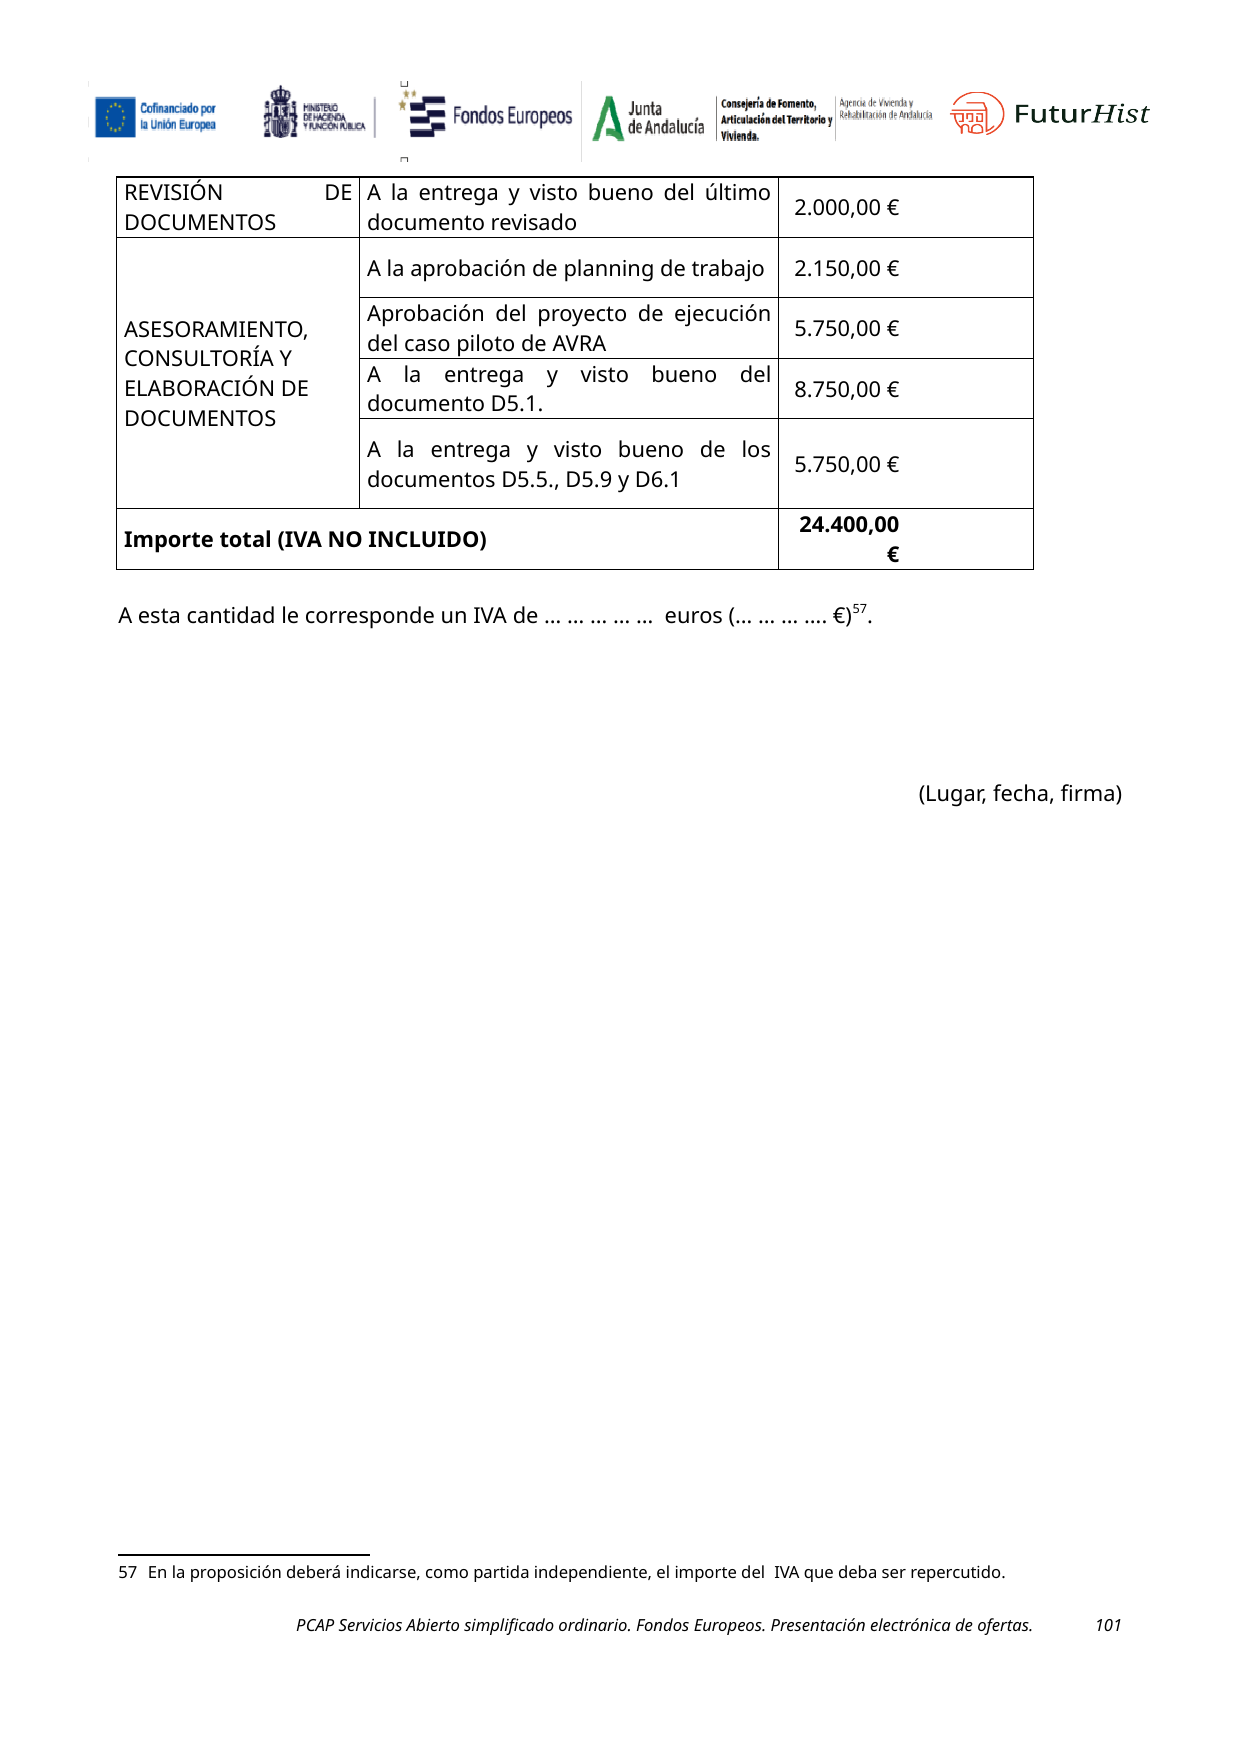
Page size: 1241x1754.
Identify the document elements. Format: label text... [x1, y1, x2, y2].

table_cell [906, 509, 1033, 569]
table_cell 2.000,00 € [779, 178, 906, 237]
table_cell 8.750,00 € [779, 359, 906, 418]
table_cell [906, 419, 1033, 508]
text (Lugar, fecha, firma) [118, 778, 1122, 808]
table_cell A la entrega y visto bueno del último documento revisado [360, 178, 778, 237]
table_cell A la aprobación de planning de trabajo [360, 238, 778, 297]
table_cell REVISIÓN DE DOCUMENTOS [117, 178, 359, 237]
table_cell 2.150,00 € [779, 238, 906, 297]
table_cell [906, 298, 1033, 358]
text En la proposición deberá indicarse, como partida independiente, el importe del IVA que deba ser repercutido. [118, 1561, 1122, 1584]
table_cell ASESORAMIENTO, CONSULTORÍA Y ELABORACIÓN DE DOCUMENTOS [117, 238, 359, 508]
table_cell A la entrega y visto bueno de los documentos D5.5., D5.9 y D6.1 [360, 419, 778, 508]
table_cell 24.400,00 € [779, 509, 906, 569]
table_cell [906, 238, 1033, 297]
table_cell [906, 359, 1033, 418]
table_cell 5.750,00 € [779, 419, 906, 508]
picture [949, 92, 1150, 135]
table_cell [906, 178, 1033, 237]
picture [88, 79, 943, 162]
table_cell Aprobación del proyecto de ejecución del caso piloto de AVRA [360, 298, 778, 358]
table_cell 5.750,00 € [779, 298, 906, 358]
table_cell A la entrega y visto bueno del documento D5.1. [360, 359, 778, 418]
text A esta cantidad le corresponde un IVA de … … … … … euros (… … … …. €). [118, 600, 1122, 629]
table_cell Importe total (IVA NO INCLUIDO) [117, 509, 778, 569]
